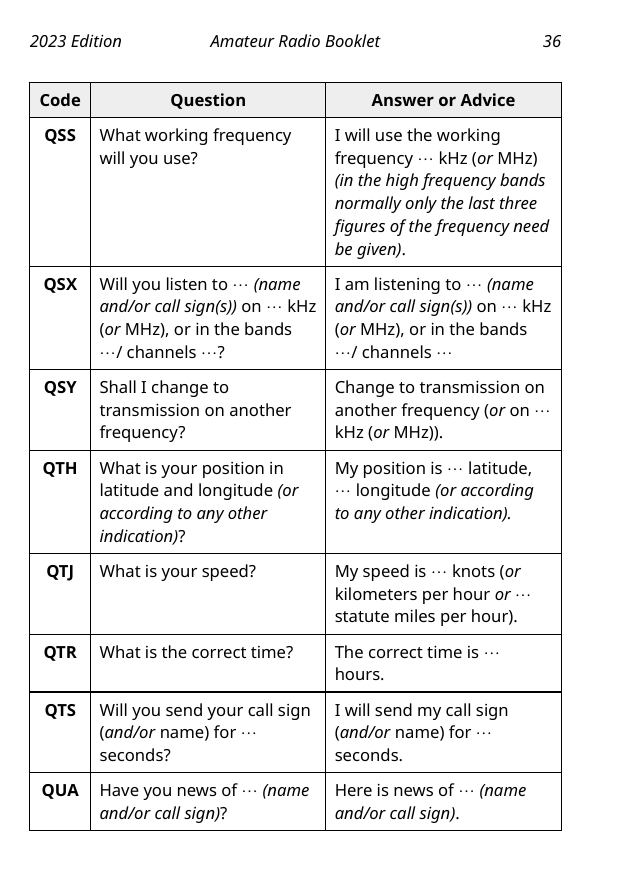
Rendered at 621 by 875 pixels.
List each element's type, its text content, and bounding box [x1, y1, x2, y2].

table_cell I am listening to  (name and/or call sign(s)) on  kHz (or MHz), or in the bands / channels  [326, 267, 561, 369]
table_cell Here is news of  (name and/or call sign). [326, 773, 561, 830]
table_cell QSX [30, 267, 90, 369]
table_cell Shall I change to transmission on another frequency? [91, 370, 325, 449]
table_header Answer or Advice [326, 83, 561, 117]
table_cell I will use the working frequency  kHz (or MHz) (in the high frequency bands normally only the last three figures of the frequency need be given). [326, 118, 561, 266]
table_cell What working frequency will you use? [91, 118, 325, 266]
table_cell I will send my call sign (and/or name) for  seconds. [326, 693, 561, 772]
table_header Question [91, 83, 325, 117]
table_cell QSY [30, 370, 90, 449]
table_cell QUA [30, 773, 90, 830]
table_cell QTR [30, 635, 90, 691]
table_cell QTH [30, 451, 90, 553]
table_cell The correct time is  hours. [326, 635, 561, 691]
table_cell What is your speed? [91, 554, 325, 633]
table_cell QTS [30, 693, 90, 772]
table_cell QTJ [30, 554, 90, 633]
table_cell My speed is  knots (or kilometers per hour or  statute miles per hour). [326, 554, 561, 633]
table_cell What is your position in latitude and longitude (or according to any other indication)? [91, 451, 325, 553]
table_cell QSS [30, 118, 90, 266]
table_cell What is the correct time? [91, 635, 325, 691]
table_cell Will you listen to  (name and/or call sign(s)) on  kHz (or MHz), or in the bands / channels ? [91, 267, 325, 369]
table_header Code [30, 83, 90, 117]
table_cell Change to transmission on another frequency (or on  kHz (or MHz)). [326, 370, 561, 449]
table_cell Will you send your call sign (and/or name) for  seconds? [91, 693, 325, 772]
table_cell My position is  latitude,  longitude (or according to any other indication). [326, 451, 561, 553]
table_cell Have you news of  (name and/or call sign)? [91, 773, 325, 830]
